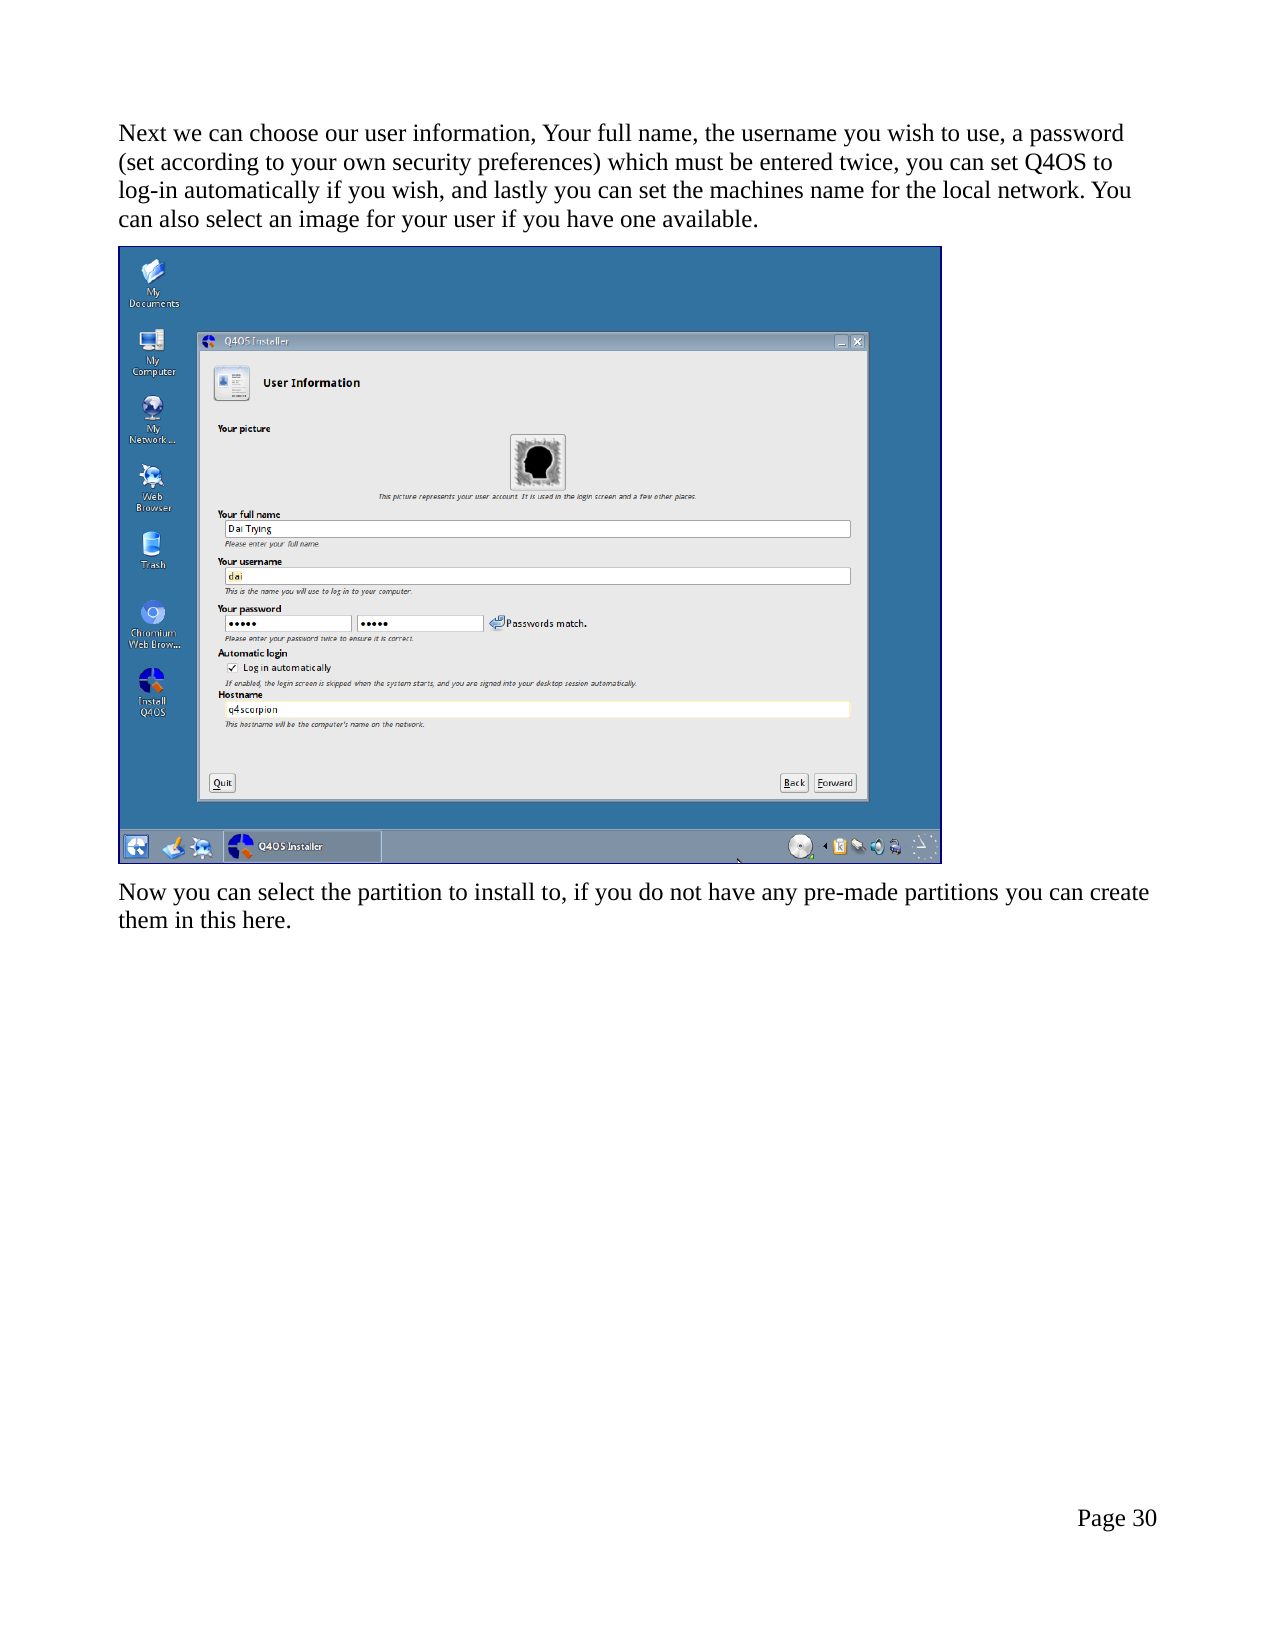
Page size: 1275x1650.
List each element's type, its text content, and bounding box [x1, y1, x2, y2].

picture [120, 247, 940, 863]
text Next we can choose our user information, Your full name, the username you wish to use, a password (set according to your own security preferences) which must be entered twice, you can set Q4OS to log-in automatically if you wish, and lastly you can set the machines name for the local network. You can also select an image for your user if you have one available. [118, 118, 1157, 233]
text Now you can select the partition to install to, if you do not have any pre-made partitions you can create them in this here. [118, 877, 1157, 934]
